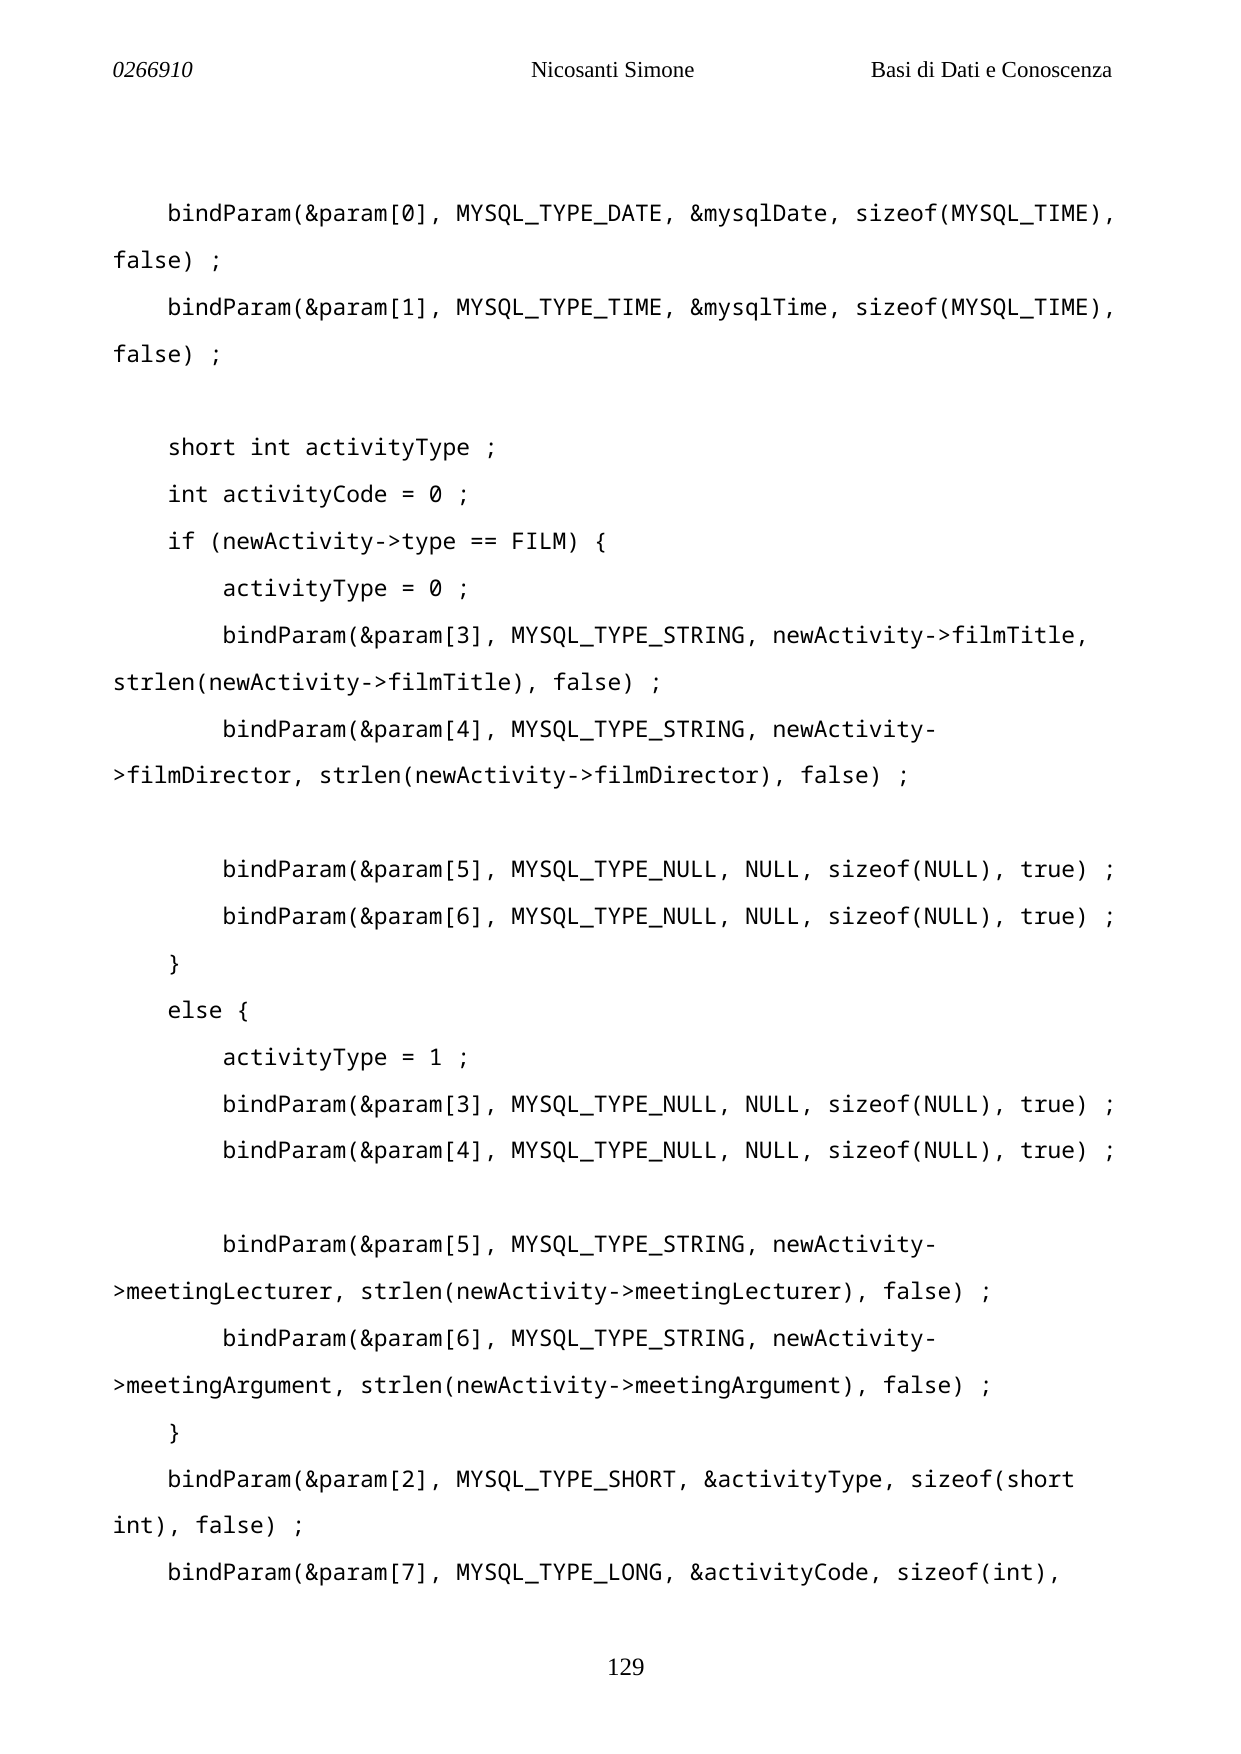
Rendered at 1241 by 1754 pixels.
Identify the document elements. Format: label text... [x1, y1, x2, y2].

text bindParam(&param[0], MYSQL_TYPE_DATE, &mysqlDate, sizeof(MYSQL_TIME), false) ; [112, 197, 1128, 275]
text bindParam(&param[7], MYSQL_TYPE_LONG, &activityCode, sizeof(int), [112, 1556, 1128, 1587]
text } [112, 947, 1128, 978]
text else { [112, 994, 1128, 1025]
text bindParam(&param[3], MYSQL_TYPE_NULL, NULL, sizeof(NULL), true) ; [112, 1087, 1128, 1119]
text bindParam(&param[1], MYSQL_TYPE_TIME, &mysqlTime, sizeof(MYSQL_TIME), false) ; [112, 291, 1128, 369]
text bindParam(&param[4], MYSQL_TYPE_STRING, newActivity->filmDirector, strlen(newActivity->filmDirector), false) ; [112, 712, 1128, 791]
text activityType = 1 ; [112, 1041, 1128, 1072]
text bindParam(&param[6], MYSQL_TYPE_NULL, NULL, sizeof(NULL), true) ; [112, 900, 1128, 931]
text bindParam(&param[6], MYSQL_TYPE_STRING, newActivity->meetingArgument, strlen(newActivity->meetingArgument), false) ; [112, 1322, 1128, 1400]
text } [112, 1416, 1128, 1447]
text short int activityType ; [112, 431, 1128, 462]
text if (newActivity->type == FILM) { [112, 525, 1128, 556]
text bindParam(&param[3], MYSQL_TYPE_STRING, newActivity->filmTitle, strlen(newActivity->filmTitle), false) ; [112, 619, 1128, 697]
text activityType = 0 ; [112, 572, 1128, 603]
text bindParam(&param[2], MYSQL_TYPE_SHORT, &activityType, sizeof(short int), false) ; [112, 1462, 1128, 1541]
text int activityCode = 0 ; [112, 478, 1128, 509]
text bindParam(&param[4], MYSQL_TYPE_NULL, NULL, sizeof(NULL), true) ; [112, 1134, 1128, 1166]
text bindParam(&param[5], MYSQL_TYPE_STRING, newActivity->meetingLecturer, strlen(newActivity->meetingLecturer), false) ; [112, 1228, 1128, 1306]
text bindParam(&param[5], MYSQL_TYPE_NULL, NULL, sizeof(NULL), true) ; [112, 853, 1128, 884]
